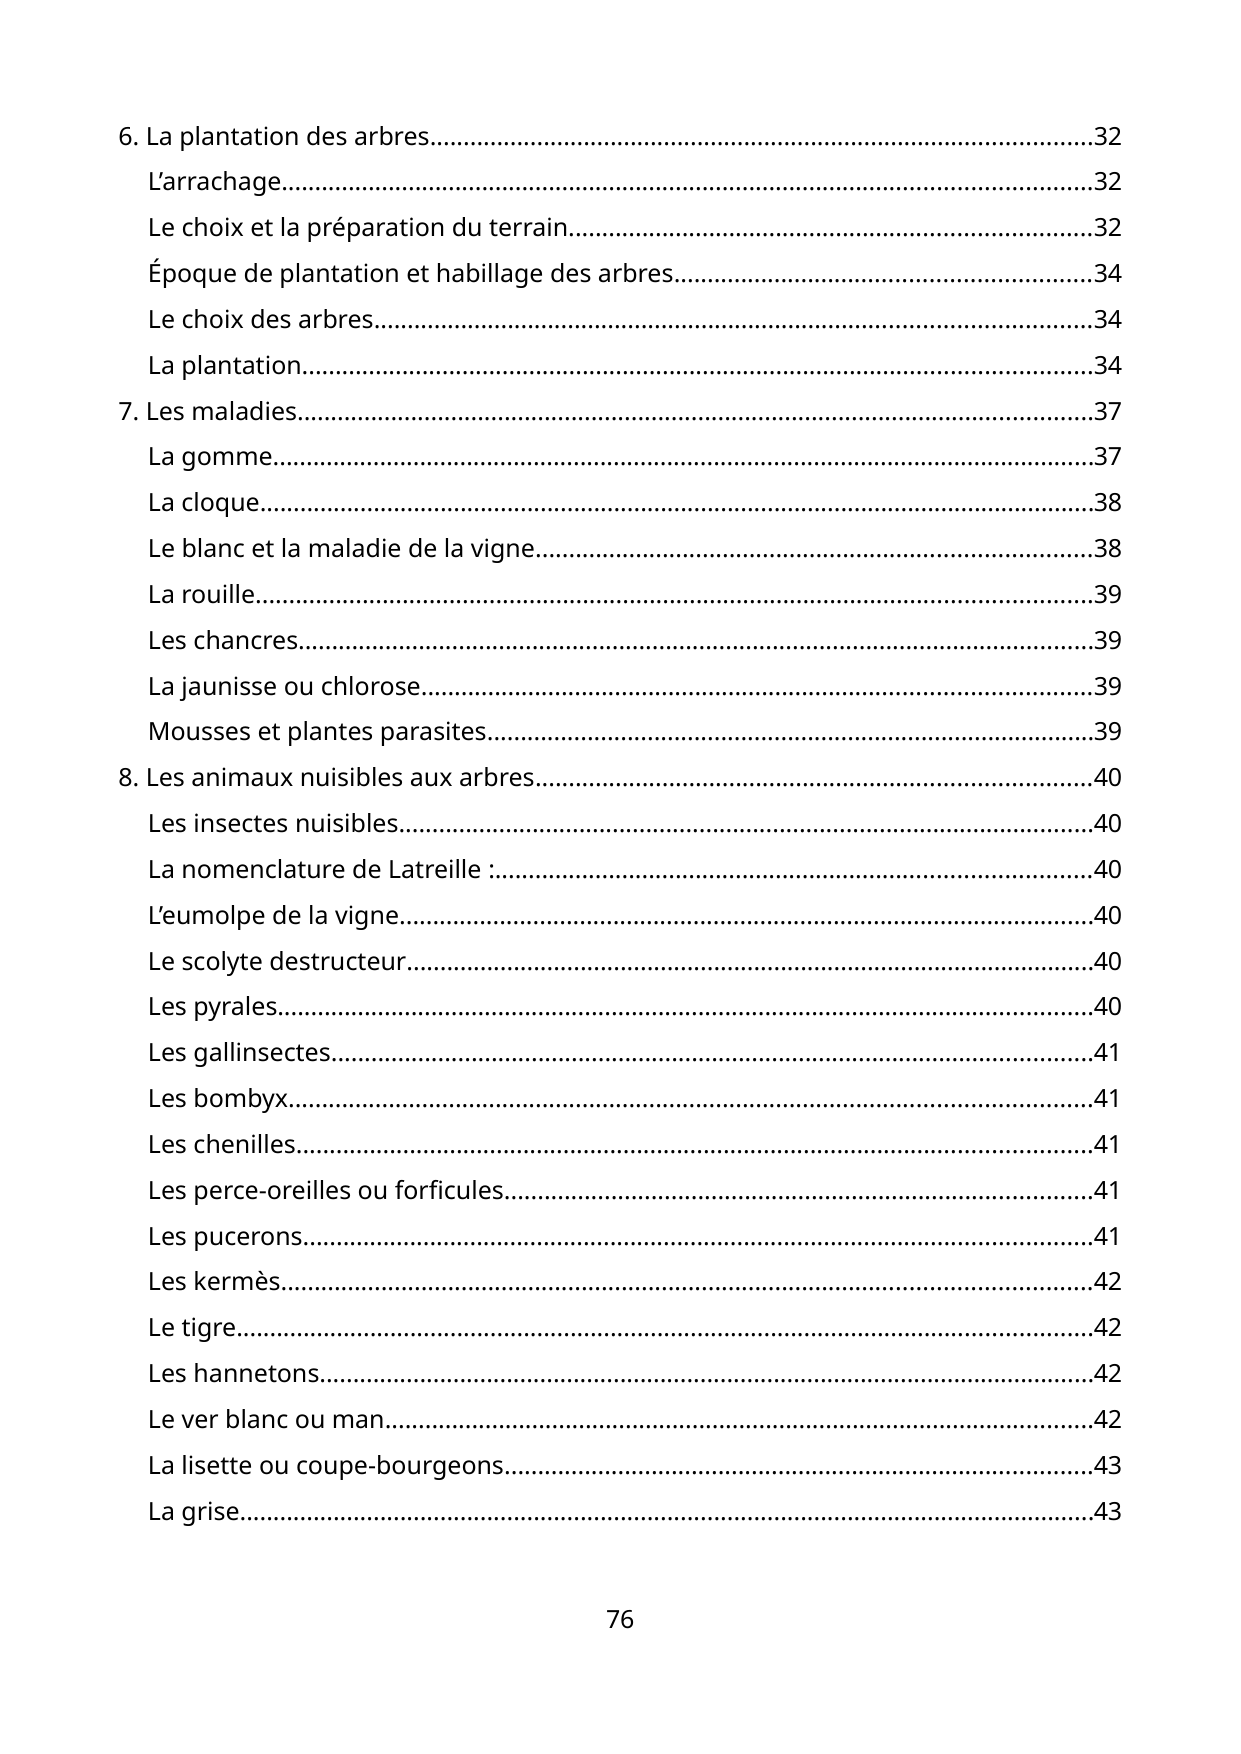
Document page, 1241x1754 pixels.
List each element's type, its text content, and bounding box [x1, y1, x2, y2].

text La lisette ou coupe-bourgeons 43 [148, 1447, 1122, 1481]
text Les kermès 42 [148, 1264, 1122, 1298]
text Les perce-oreilles ou forficules 41 [148, 1172, 1122, 1206]
text La rouille 39 [148, 576, 1122, 611]
text Le tigre 42 [148, 1310, 1122, 1344]
text Le choix des arbres 34 [148, 301, 1122, 336]
text 8. Les animaux nuisibles aux arbres 40 [118, 760, 1122, 794]
text La cloque 38 [148, 485, 1122, 519]
text Époque de plantation et habillage des arbres 34 [148, 256, 1122, 290]
text Mousses et plantes parasites 39 [148, 714, 1122, 748]
text Les insectes nuisibles 40 [148, 806, 1122, 840]
text La jaunisse ou chlorose 39 [148, 668, 1122, 702]
text Le scolyte destructeur 40 [148, 943, 1122, 977]
text Le choix et la préparation du terrain. 32 [148, 210, 1122, 244]
text Le blanc et la maladie de la vigne 38 [148, 531, 1122, 565]
text L’arrachage 32 [148, 164, 1122, 198]
text Les pucerons 41 [148, 1218, 1122, 1252]
text Les bombyx 41 [148, 1081, 1122, 1115]
text La plantation 34 [148, 347, 1122, 381]
text Les chenilles 41 [148, 1126, 1122, 1161]
text Le ver blanc ou man 42 [148, 1401, 1122, 1436]
text 7. Les maladies 37 [118, 393, 1122, 427]
text La gomme 37 [148, 439, 1122, 473]
text Les hannetons 42 [148, 1356, 1122, 1390]
text La grise 43 [148, 1493, 1122, 1527]
text Les chancres 39 [148, 622, 1122, 656]
text L’eumolpe de la vigne 40 [148, 897, 1122, 931]
text La nomenclature de Latreille : 40 [148, 851, 1122, 886]
text Les gallinsectes 41 [148, 1035, 1122, 1069]
text Les pyrales 40 [148, 989, 1122, 1023]
text 6. La plantation des arbres 32 [118, 118, 1122, 152]
